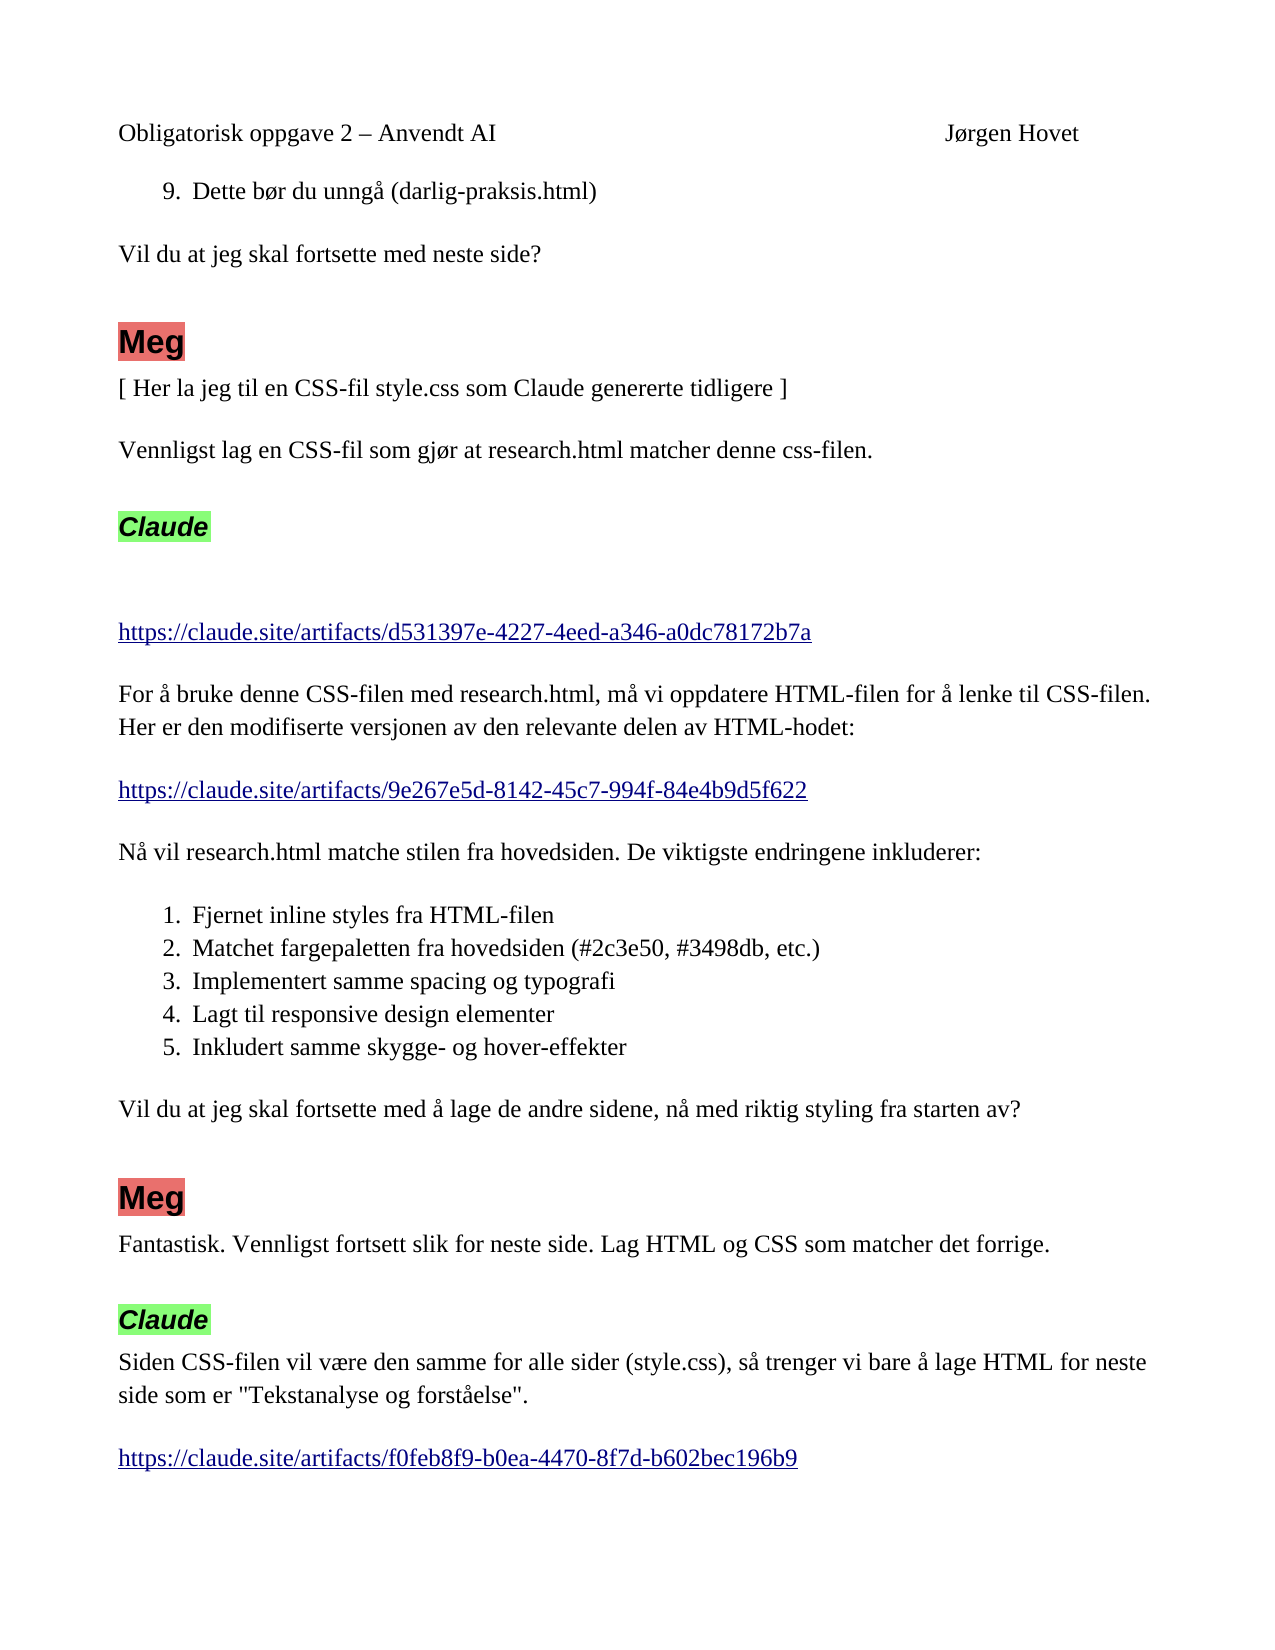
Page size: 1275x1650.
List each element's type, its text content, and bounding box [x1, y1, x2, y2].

subtitle Claude [118, 1304, 1157, 1335]
list Lagt til responsive design elementer [162, 999, 1157, 1028]
text Fantastisk. Vennligst fortsett slik for neste side. Lag HTML og CSS som matcher det forrige. [118, 1229, 1157, 1257]
list Implementert samme spacing og typografi [162, 966, 1157, 995]
text https://claude.site/artifacts/9e267e5d-8142-45c7-994f-84e4b9d5f622 [118, 775, 1157, 804]
text For å bruke denne CSS-filen med research.html, må vi oppdatere HTML-filen for å lenke til CSS-filen. Her er den modifiserte versjonen av den relevante delen av HTML-hodet: [118, 679, 1157, 741]
list Inkludert samme skygge- og hover-effekter [162, 1032, 1157, 1061]
text Vil du at jeg skal fortsette med å lage de andre sidene, nå med riktig styling fra starten av? [118, 1094, 1157, 1123]
subtitle Meg [118, 322, 1157, 361]
text Vil du at jeg skal fortsette med neste side? [118, 239, 1157, 268]
text Vennligst lag en CSS-fil som gjør at research.html matcher denne css-filen. [118, 436, 1157, 464]
list Dette bør du unngå (darlig-praksis.html) [162, 176, 1157, 205]
subtitle Claude [118, 511, 1157, 542]
subtitle Meg [118, 1178, 1157, 1216]
list Matchet fargepaletten fra hovedsiden (#2c3e50, #3498db, etc.) [162, 933, 1157, 962]
text Nå vil research.html matche stilen fra hovedsiden. De viktigste endringene inkluderer: [118, 837, 1157, 866]
text https://claude.site/artifacts/f0feb8f9-b0ea-4470-8f7d-b602bec196b9 [118, 1443, 1157, 1472]
text https://claude.site/artifacts/d531397e-4227-4eed-a346-a0dc78172b7a [118, 617, 1157, 646]
list Fjernet inline styles fra HTML-filen [162, 900, 1157, 929]
text Siden CSS-filen vil være den samme for alle sider (style.css), så trenger vi bare å lage HTML for neste side som er "Tekstanalyse og forståelse". [118, 1347, 1157, 1409]
text [ Her la jeg til en CSS-fil style.css som Claude genererte tidligere ] [118, 373, 1157, 402]
